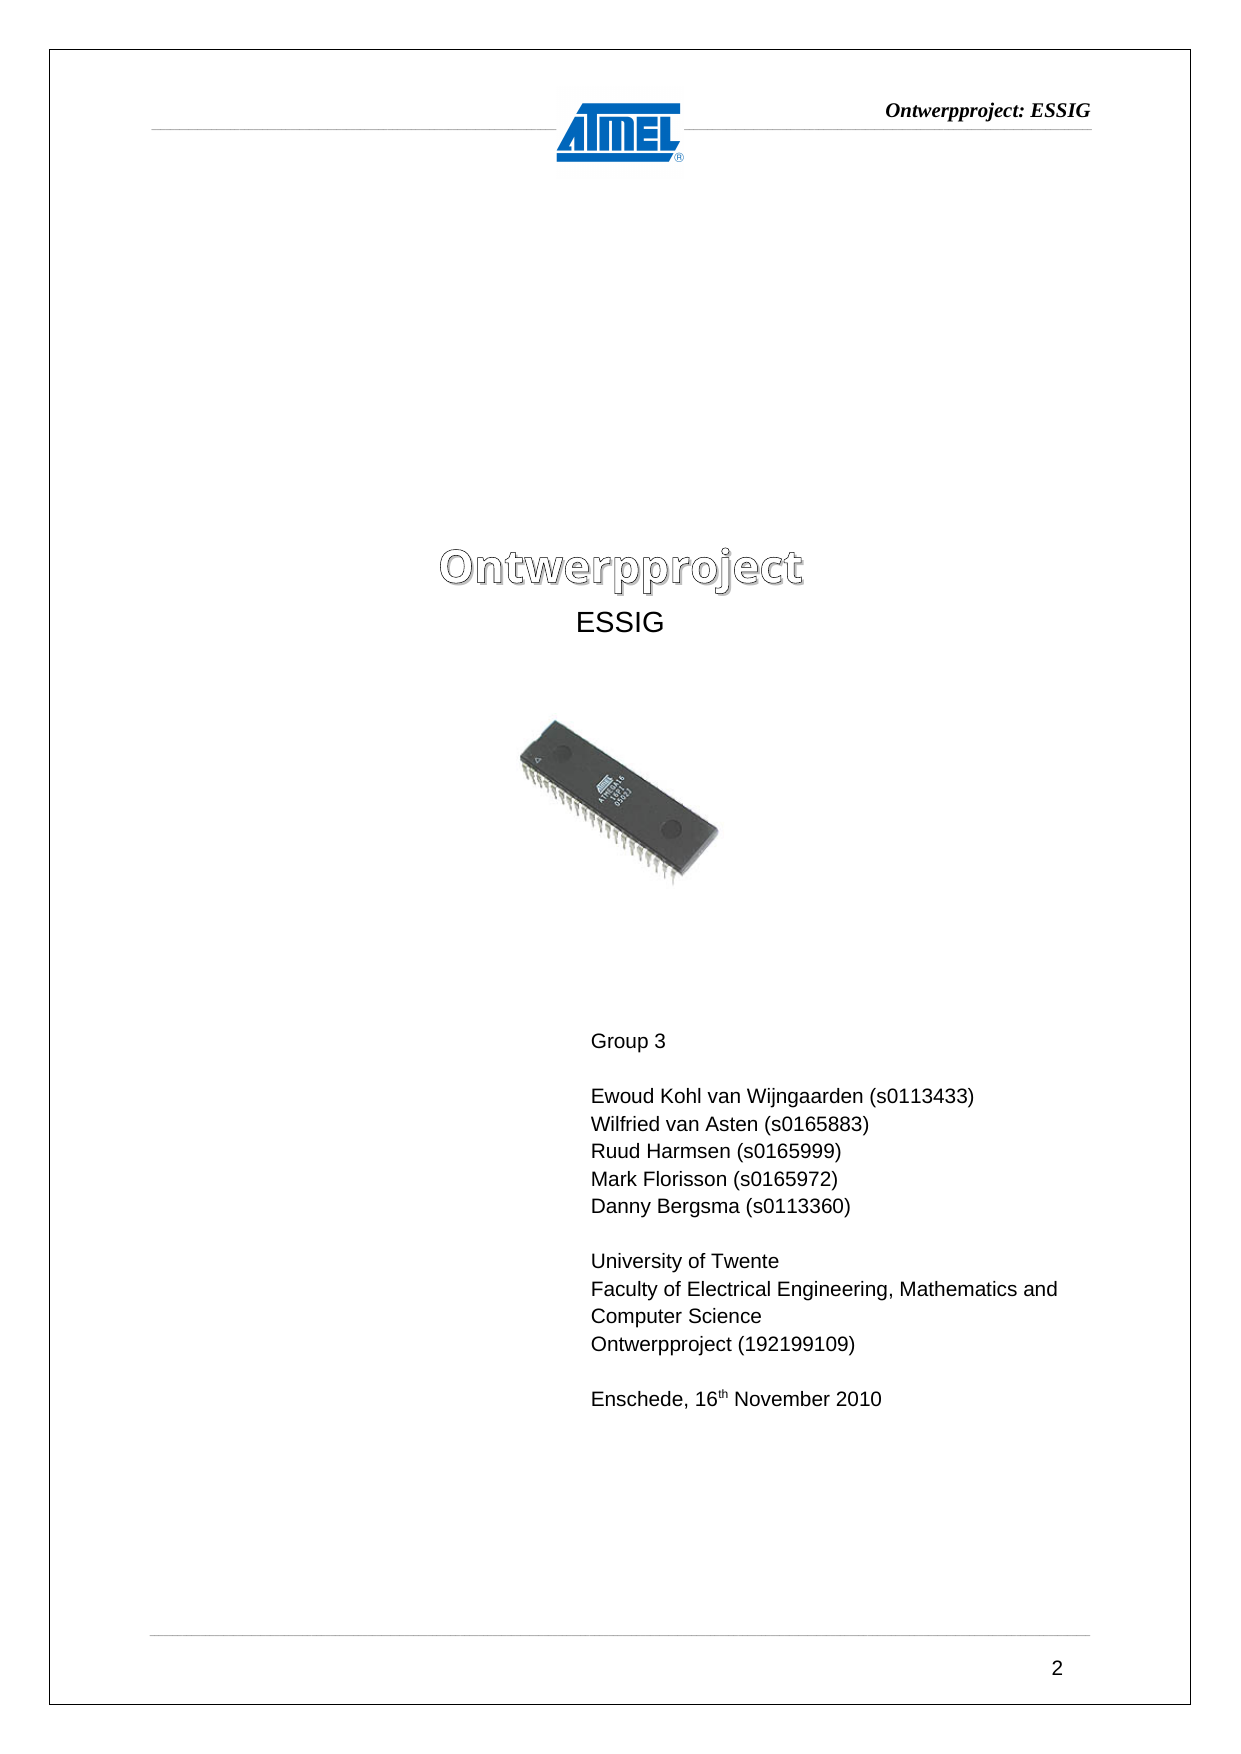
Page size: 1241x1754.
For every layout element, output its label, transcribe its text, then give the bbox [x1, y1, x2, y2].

text Enschede, 16th November 2010 [591, 1387, 1092, 1411]
picture [515, 713, 725, 889]
text ESSIG [148, 605, 1092, 639]
text University of Twente [591, 1249, 1092, 1273]
text Mark Florisson (s0165972) [591, 1167, 1092, 1191]
text Faculty of Electrical Engineering, Mathematics and Computer Science [591, 1277, 1092, 1328]
text Ruud Harmsen (s0165999) [591, 1139, 1092, 1163]
subtitle Ontwerpproject [148, 534, 1092, 596]
text Danny Bergsma (s0113360) [591, 1194, 1092, 1218]
text Group 3 [591, 1029, 1092, 1053]
picture [556, 86, 684, 179]
text Ewoud Kohl van Wijngaarden (s0113433) [591, 1084, 1092, 1108]
text Ontwerpproject (192199109) [591, 1332, 1092, 1356]
text Wilfried van Asten (s0165883) [591, 1112, 1092, 1136]
